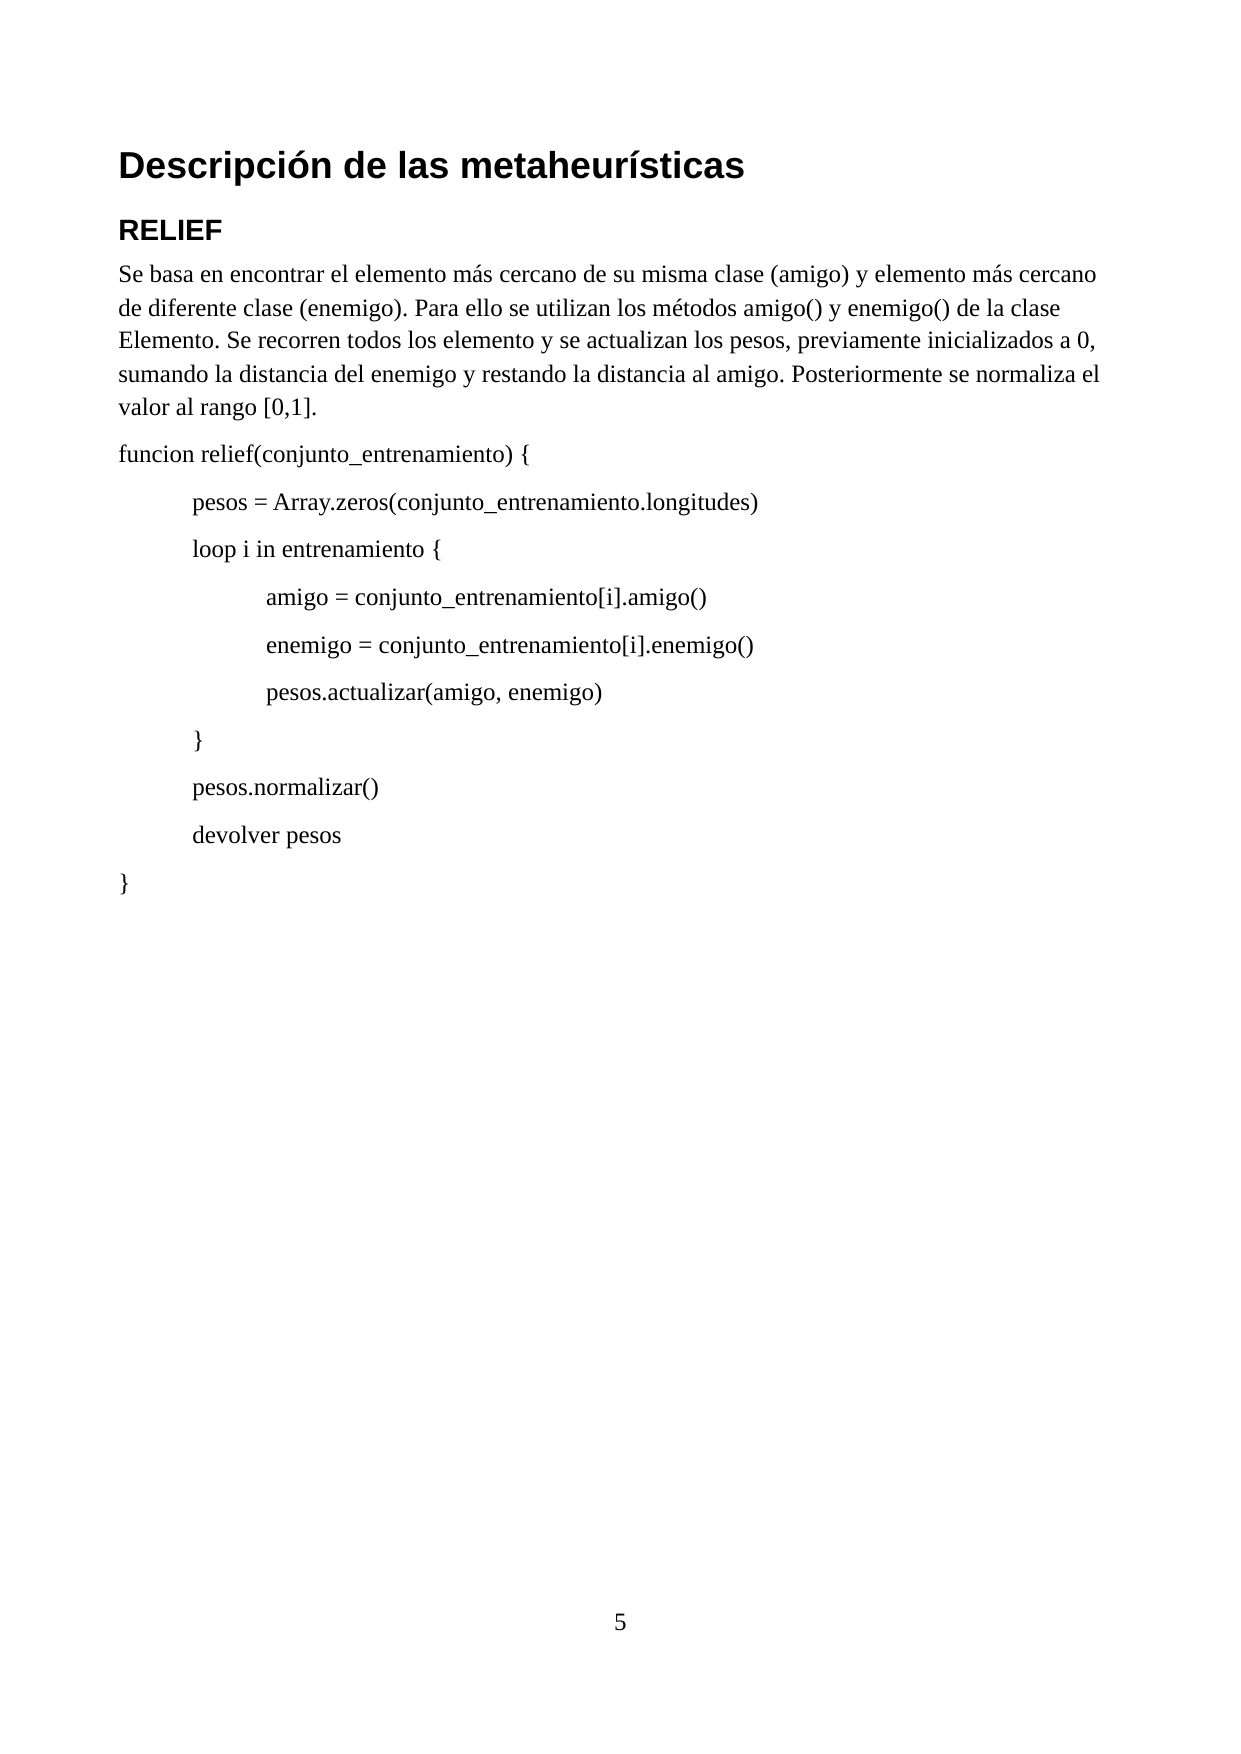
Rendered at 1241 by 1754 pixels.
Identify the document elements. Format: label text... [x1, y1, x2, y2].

text amigo = conjunto_entrenamiento[i].amigo() [118, 582, 1122, 611]
text pesos.actualizar(amigo, enemigo) [118, 677, 1122, 706]
text } [118, 868, 1122, 896]
text Se basa en encontrar el elemento más cercano de su misma clase (amigo) y elemento más cercano de diferente clase (enemigo). Para ello se utilizan los métodos amigo() y enemigo() de la clase Elemento. Se recorren todos los elemento y se actualizan los pesos, previamente inicializados a 0, sumando la distancia del enemigo y restando la distancia al amigo. Posteriormente se normaliza el valor al rango [0,1]. [118, 259, 1122, 420]
text pesos = Array.zeros(conjunto_entrenamiento.longitudes) [118, 487, 1122, 516]
subtitle RELIEF [118, 213, 1122, 247]
text enemigo = conjunto_entrenamiento[i].enemigo() [118, 630, 1122, 658]
subtitle Descripción de las metaheurísticas [118, 143, 1122, 186]
text } [118, 725, 1122, 754]
text devolver pesos [118, 820, 1122, 849]
text loop i in entrenamiento { [118, 534, 1122, 563]
text funcion relief(conjunto_entrenamiento) { [118, 439, 1122, 468]
text pesos.normalizar() [118, 772, 1122, 801]
